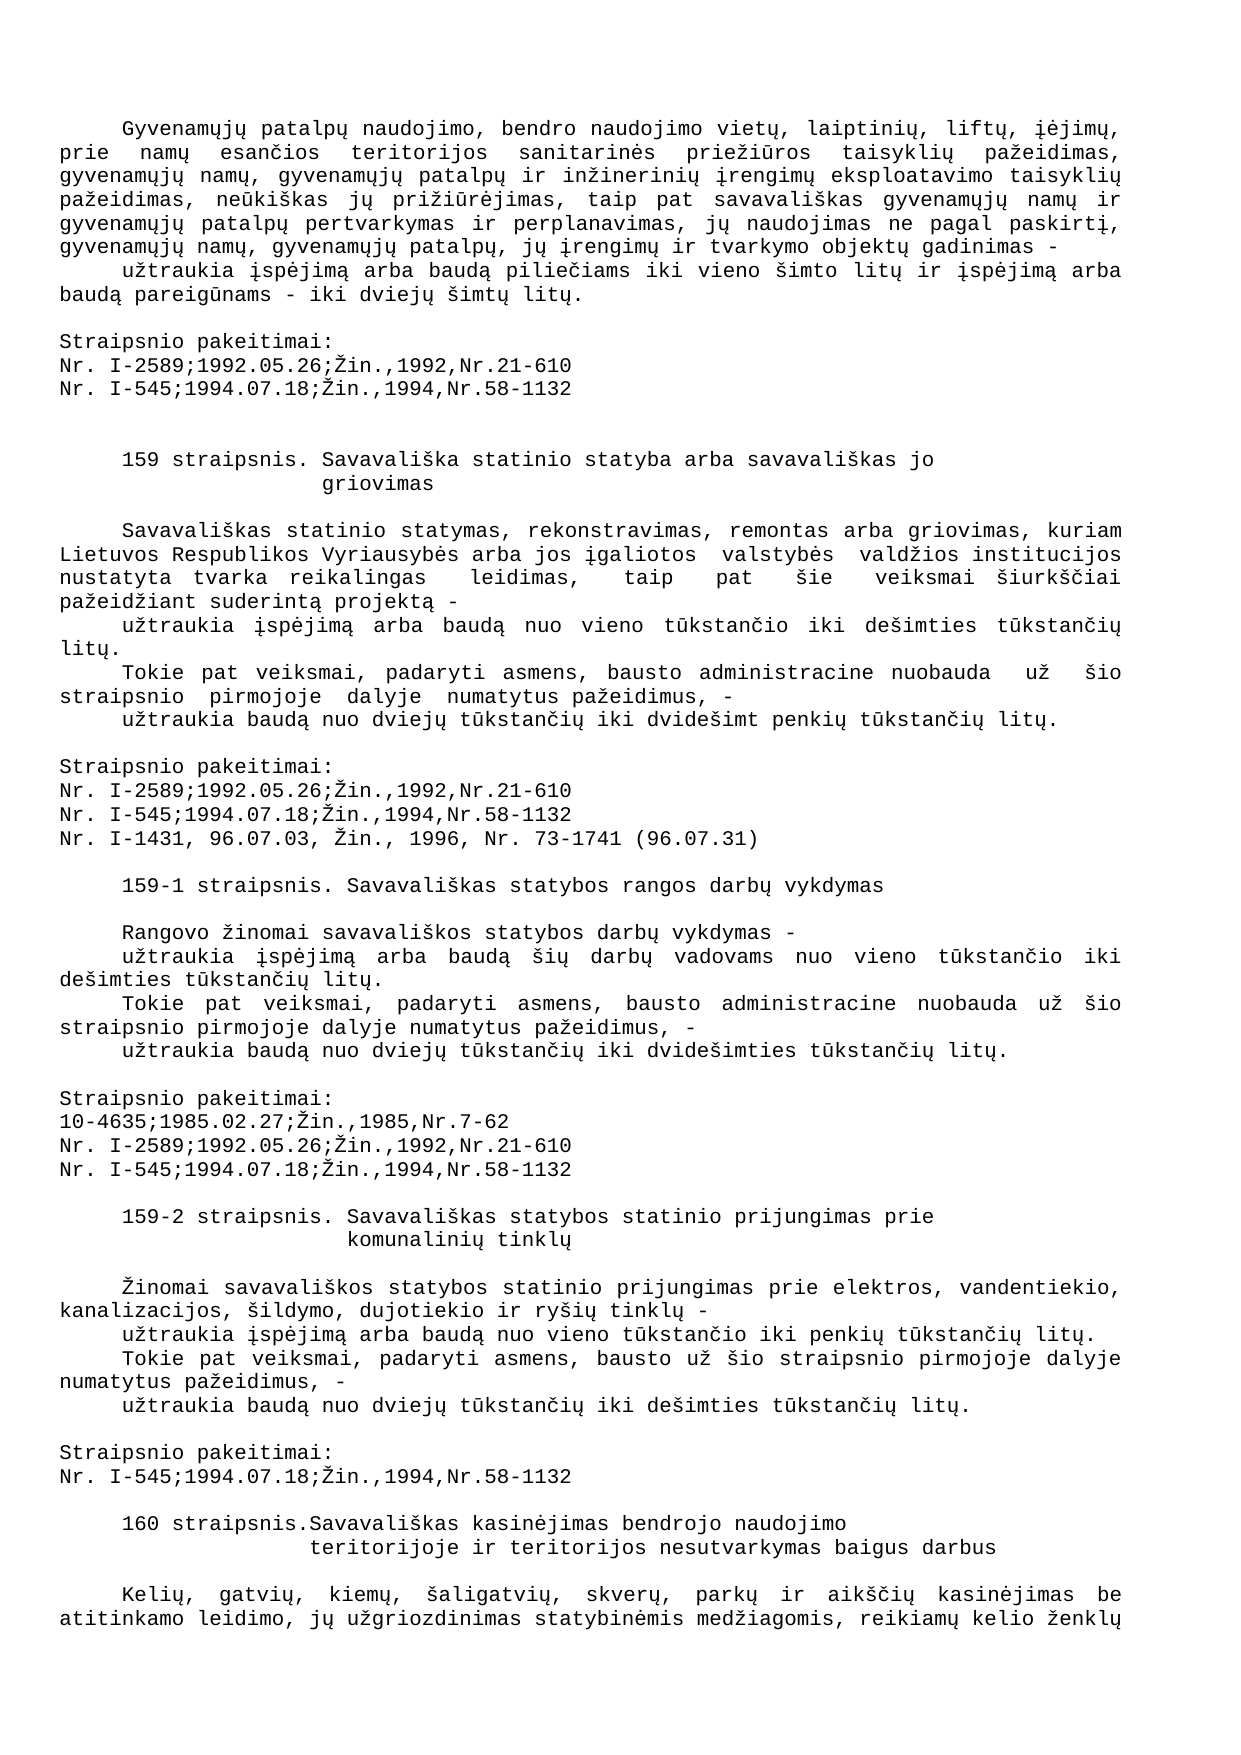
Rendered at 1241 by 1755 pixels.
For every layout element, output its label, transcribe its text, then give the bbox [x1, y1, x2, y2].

text Nr. I-545;1994.07.18;Žin.,1994,Nr.58-1132 [59, 804, 1122, 827]
text Savavališkas statinio statymas, rekonstravimas, remontas arba griovimas, kuriam Lietuvos Respublikos Vyriausybės arba jos įgaliotos valstybės valdžios institucijos nustatyta tvarka reikalingas leidimas, taip pat šie veiksmai šiurkščiai pažeidžiant suderintą projektą - [59, 520, 1122, 615]
text Žinomai savavališkos statybos statinio prijungimas prie elektros, vandentiekio, kanalizacijos, šildymo, dujotiekio ir ryšių tinklų - [59, 1277, 1122, 1324]
text užtraukia įspėjimą arba baudą nuo vieno tūkstančio iki penkių tūkstančių litų. [59, 1324, 1122, 1348]
text komunalinių tinklų [59, 1229, 1122, 1253]
text Tokie pat veiksmai, padaryti asmens, bausto administracine nuobauda už šio straipsnio pirmojoje dalyje numatytus pažeidimus, - [59, 662, 1122, 709]
text Nr. I-545;1994.07.18;Žin.,1994,Nr.58-1132 [59, 1466, 1122, 1489]
text užtraukia baudą nuo dviejų tūkstančių iki dvidešimt penkių tūkstančių litų. [59, 709, 1122, 733]
text užtraukia baudą nuo dviejų tūkstančių iki dešimties tūkstančių litų. [59, 1395, 1122, 1419]
text Tokie pat veiksmai, padaryti asmens, bausto už šio straipsnio pirmojoje dalyje numatytus pažeidimus, - [59, 1348, 1122, 1395]
text 159-2 straipsnis. Savavališkas statybos statinio prijungimas prie [59, 1206, 1122, 1229]
text Nr. I-2589;1992.05.26;Žin.,1992,Nr.21-610 [59, 354, 1122, 378]
text Nr. I-1431, 96.07.03, Žin., 1996, Nr. 73-1741 (96.07.31) [59, 827, 1122, 851]
text 10-4635;1985.02.27;Žin.,1985,Nr.7-62 [59, 1111, 1122, 1135]
text užtraukia įspėjimą arba baudą šių darbų vadovams nuo vieno tūkstančio iki dešimties tūkstančių litų. [59, 946, 1122, 993]
text Nr. I-545;1994.07.18;Žin.,1994,Nr.58-1132 [59, 378, 1122, 402]
text Straipsnio pakeitimai: [59, 757, 1122, 780]
text Nr. I-2589;1992.05.26;Žin.,1992,Nr.21-610 [59, 780, 1122, 804]
text užtraukia įspėjimą arba baudą nuo vieno tūkstančio iki dešimties tūkstančių litų. [59, 615, 1122, 662]
text užtraukia baudą nuo dviejų tūkstančių iki dvidešimties tūkstančių litų. [59, 1040, 1122, 1064]
text Straipsnio pakeitimai: [59, 331, 1122, 354]
text Nr. I-2589;1992.05.26;Žin.,1992,Nr.21-610 [59, 1135, 1122, 1158]
text Straipsnio pakeitimai: [59, 1088, 1122, 1111]
text 160 straipsnis.Savavališkas kasinėjimas bendrojo naudojimo [59, 1513, 1122, 1537]
text griovimas [59, 473, 1122, 496]
text Rangovo žinomai savavališkos statybos darbų vykdymas - [59, 922, 1122, 946]
text teritorijoje ir teritorijos nesutvarkymas baigus darbus [59, 1537, 1122, 1561]
text Straipsnio pakeitimai: [59, 1442, 1122, 1466]
text Gyvenamųjų patalpų naudojimo, bendro naudojimo vietų, laiptinių, liftų, įėjimų, prie namų esančios teritorijos sanitarinės priežiūros taisyklių pažeidimas, gyvenamųjų namų, gyvenamųjų patalpų ir inžinerinių įrengimų eksploatavimo taisyklių pažeidimas, neūkiškas jų prižiūrėjimas, taip pat savavališkas gyvenamųjų namų ir gyvenamųjų patalpų pertvarkymas ir perplanavimas, jų naudojimas ne pagal paskirtį, gyvenamųjų namų, gyvenamųjų patalpų, jų įrengimų ir tvarkymo objektų gadinimas - [59, 118, 1122, 260]
text Nr. I-545;1994.07.18;Žin.,1994,Nr.58-1132 [59, 1158, 1122, 1182]
text 159 straipsnis. Savavališka statinio statyba arba savavališkas jo [59, 449, 1122, 473]
text Kelių, gatvių, kiemų, šaligatvių, skverų, parkų ir aikščių kasinėjimas be atitinkamo leidimo, jų užgriozdinimas statybinėmis medžiagomis, reikiamų kelio ženklų [59, 1584, 1122, 1631]
text 159-1 straipsnis. Savavališkas statybos rangos darbų vykdymas [59, 875, 1122, 898]
text užtraukia įspėjimą arba baudą piliečiams iki vieno šimto litų ir įspėjimą arba baudą pareigūnams - iki dviejų šimtų litų. [59, 260, 1122, 307]
text Tokie pat veiksmai, padaryti asmens, bausto administracine nuobauda už šio straipsnio pirmojoje dalyje numatytus pažeidimus, - [59, 993, 1122, 1040]
